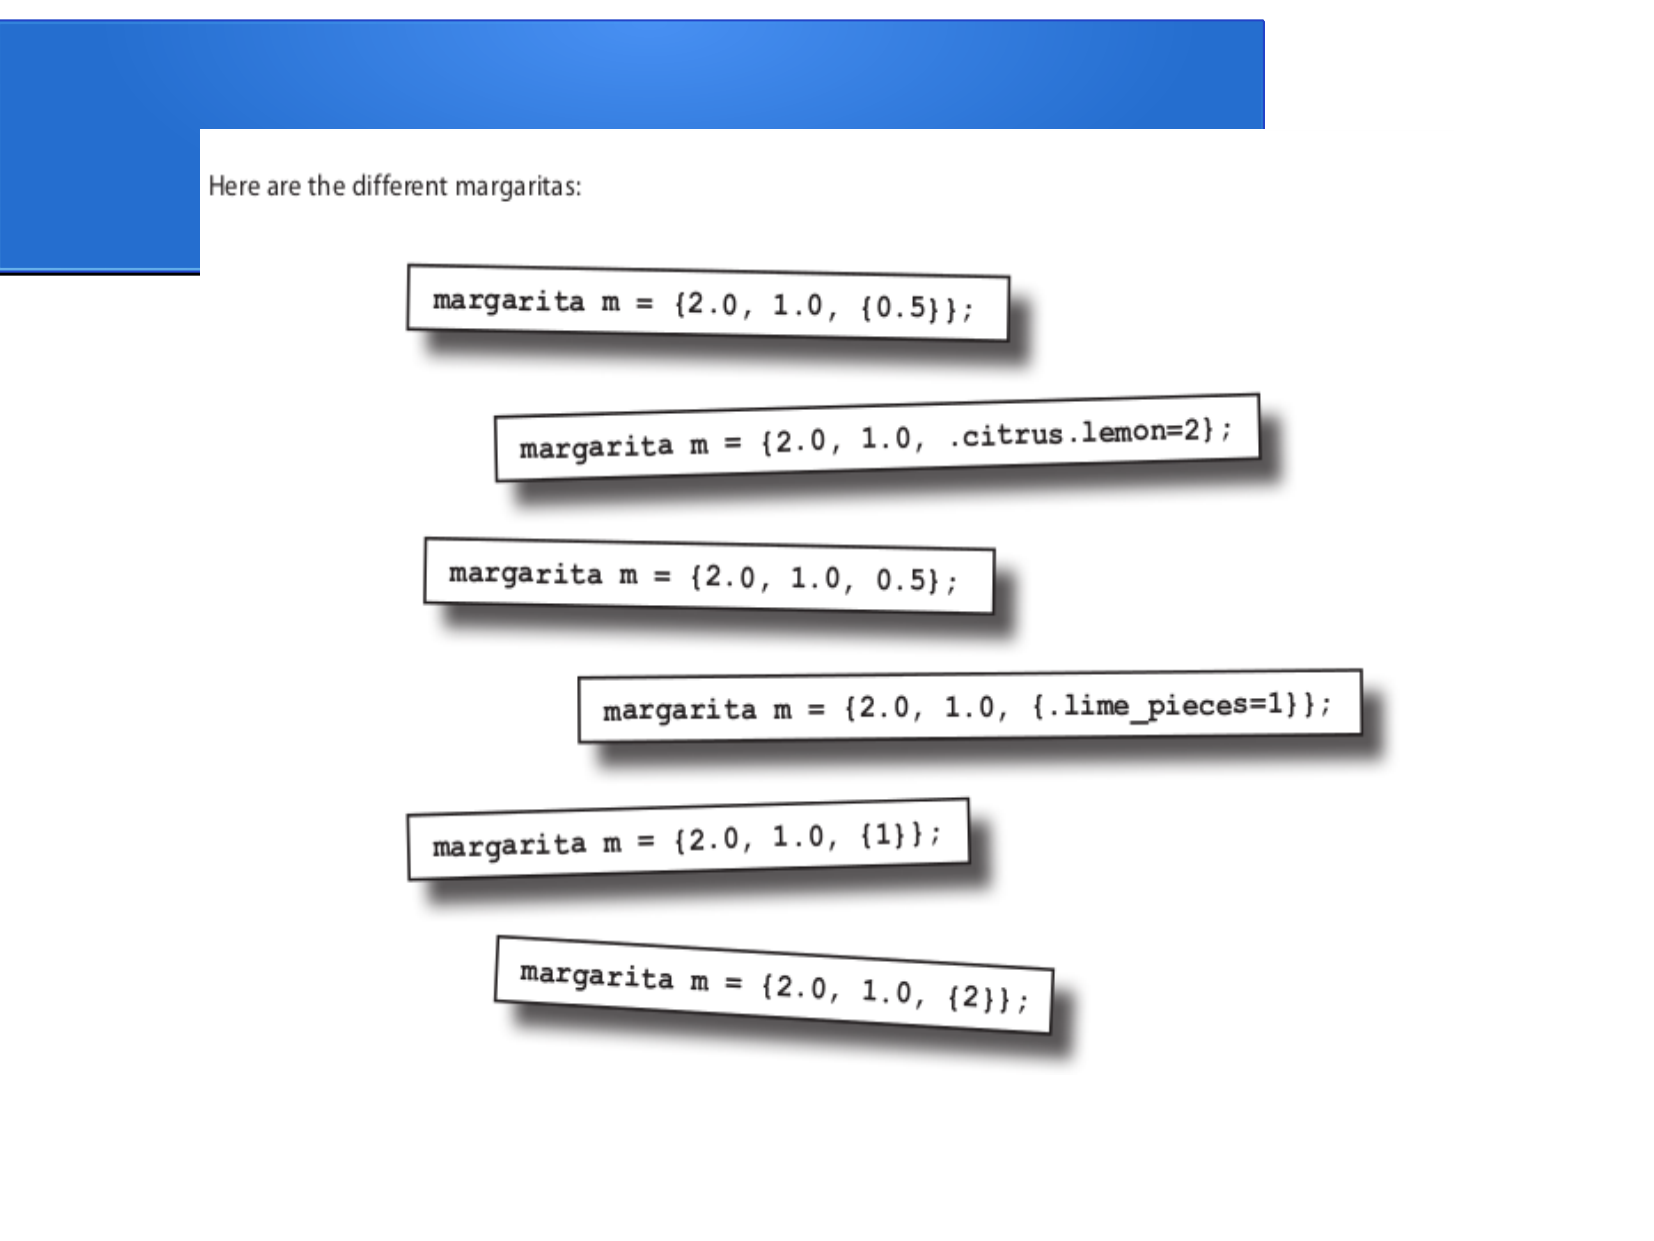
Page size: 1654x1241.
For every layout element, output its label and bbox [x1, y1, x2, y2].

picture [200, 129, 1454, 1075]
